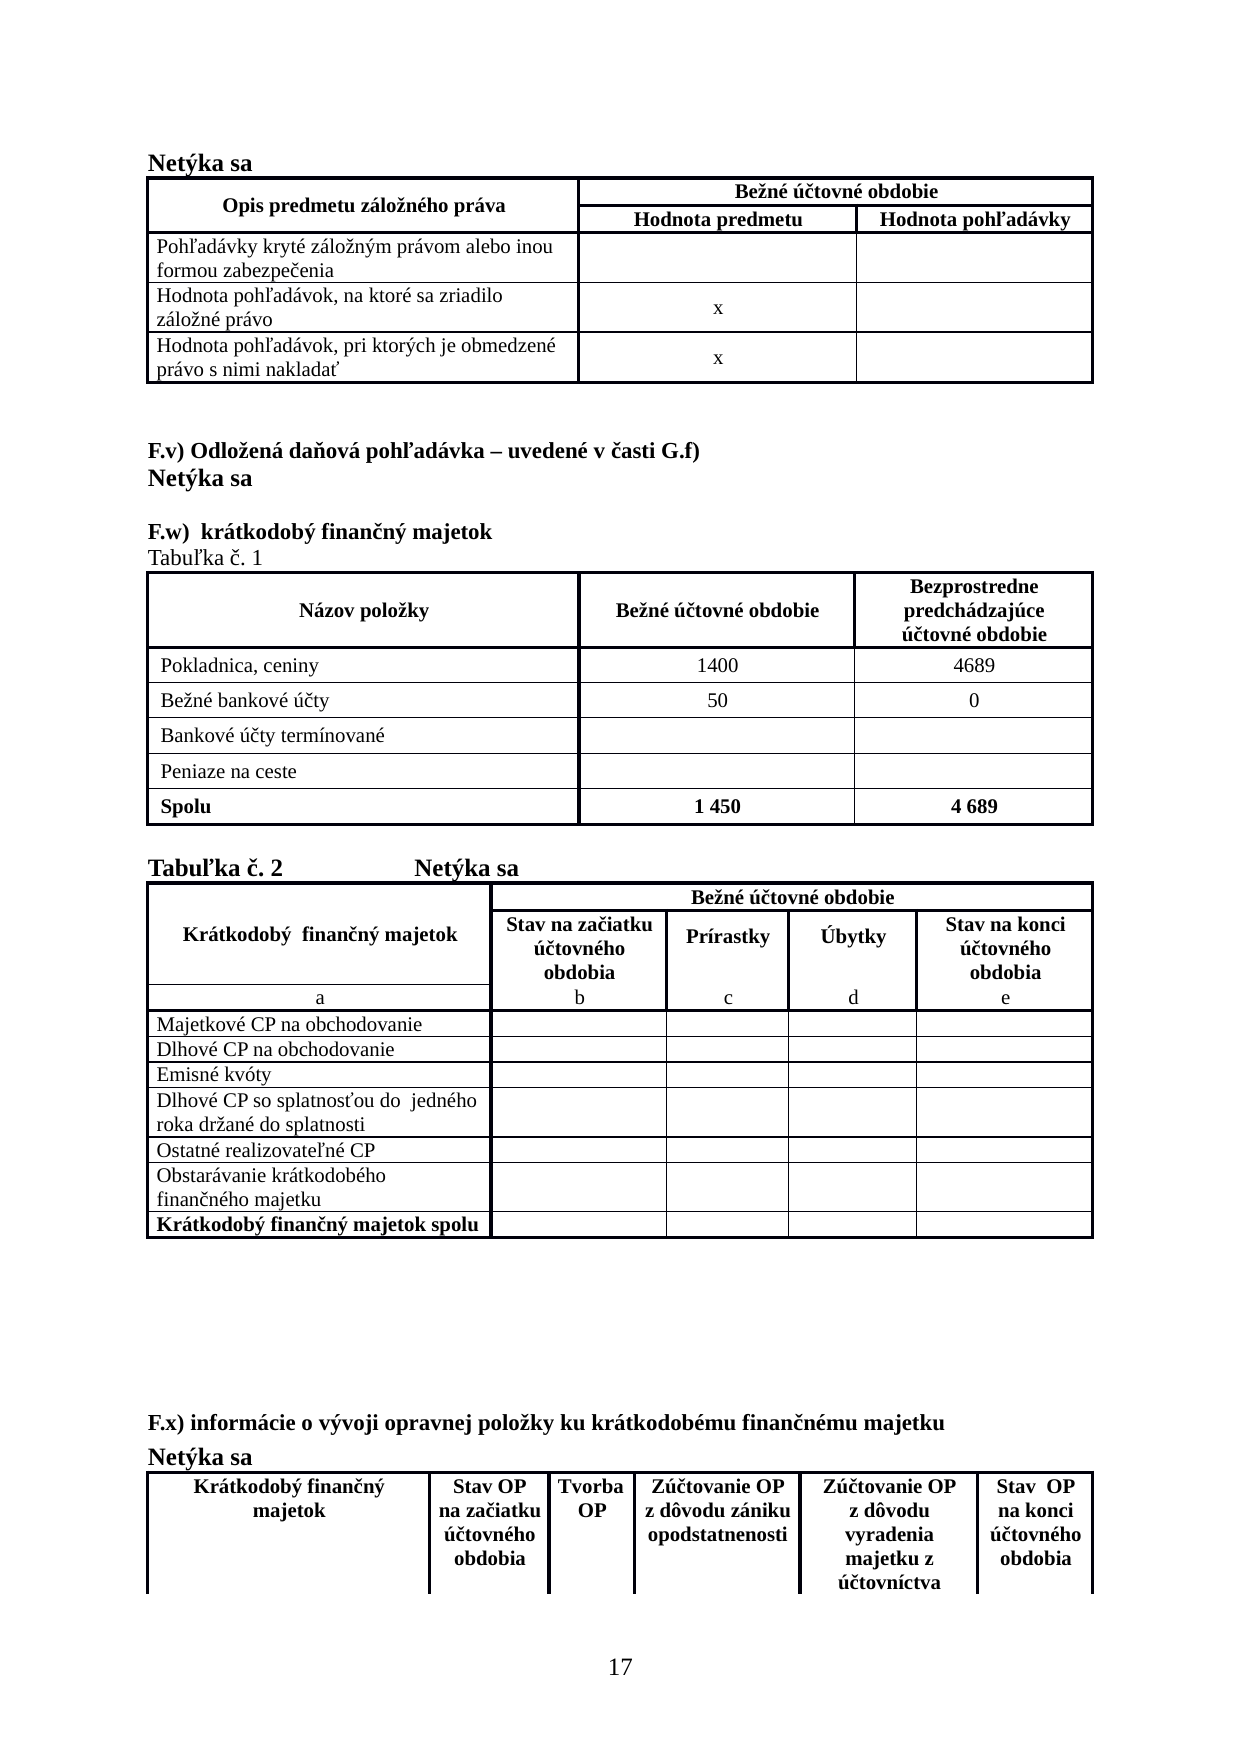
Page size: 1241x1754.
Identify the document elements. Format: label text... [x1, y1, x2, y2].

title F.x) informácie o vývoji opravnej položky ku krátkodobému finančnému majetku [148, 1409, 1093, 1436]
table_cell Prírastky [668, 912, 787, 984]
table_header Stav OP na konci účtovného obdobia [979, 1474, 1091, 1594]
table_cell [857, 333, 1091, 381]
table_cell [581, 718, 854, 752]
table_cell [917, 1212, 1091, 1236]
table_cell [493, 1212, 666, 1236]
table_cell [789, 1212, 916, 1236]
table_cell [667, 1138, 788, 1162]
table_cell Pokladnica, ceniny [149, 649, 577, 682]
table_cell [917, 1088, 1091, 1136]
table_cell [493, 1037, 666, 1061]
table_cell [855, 754, 1091, 788]
table_cell 4 689 [855, 789, 1091, 823]
table_cell [917, 1163, 1091, 1211]
table_cell [917, 1063, 1091, 1086]
table_cell [667, 1088, 788, 1136]
table_cell Peniaze na ceste [149, 754, 577, 788]
table_cell Bankové účty termínované [149, 718, 577, 752]
table_cell [789, 1012, 916, 1036]
table_cell Hodnota pohľadávok, na ktoré sa zriadilo záložné právo [149, 283, 577, 331]
table_cell b [493, 984, 665, 1009]
table_cell 0 [855, 683, 1091, 717]
table_header Bežné účtovné obdobie [581, 574, 853, 646]
table_cell c [668, 984, 787, 1009]
table_header Tvorba OP [551, 1474, 633, 1594]
table_cell [667, 1012, 788, 1036]
table_cell Hodnota predmetu [580, 207, 855, 231]
text Netýka sa [148, 148, 1093, 176]
table_header Zúčtovanie OP z dôvodu zániku opodstatnenosti [636, 1474, 798, 1594]
table_cell Majetkové CP na obchodovanie [149, 1012, 489, 1036]
table_cell [789, 1138, 916, 1162]
table_cell Dlhové CP na obchodovanie [149, 1037, 489, 1061]
table_cell Krátkodobý finančný majetok spolu [149, 1212, 489, 1236]
table_cell Emisné kvóty [149, 1063, 489, 1086]
table_cell x [580, 283, 856, 331]
table_cell [667, 1063, 788, 1086]
table_header Názov položky [149, 574, 577, 646]
table_cell 4689 [855, 649, 1091, 682]
text F.v) Odložená daňová pohľadávka – uvedené v časti G.f) [148, 437, 1093, 463]
table_cell [580, 234, 856, 282]
table_cell Dlhové CP so splatnosťou do jedného roka držané do splatnosti [149, 1088, 489, 1136]
table_cell Stav na začiatku účtovného obdobia [493, 912, 665, 984]
table_cell [581, 754, 854, 788]
table_cell 1400 [581, 649, 854, 682]
table_cell 50 [581, 683, 854, 717]
table_header Krátkodobý finančný majetok [149, 885, 489, 984]
table_cell [917, 1037, 1091, 1061]
table_cell Úbytky [790, 912, 915, 984]
table_header Bezprostredne predchádzajúce účtovné obdobie [856, 574, 1091, 646]
text Netýka sa [148, 463, 1093, 492]
table_header Zúčtovanie OP z dôvodu vyradenia majetku z účtovníctva [802, 1474, 976, 1594]
table_cell [789, 1037, 916, 1061]
table_cell Stav na konci účtovného obdobia [918, 912, 1091, 984]
table_header Krátkodobý finančný majetok [149, 1474, 428, 1594]
table_cell 1 450 [581, 789, 854, 823]
table_cell [855, 718, 1091, 752]
table_cell [667, 1163, 788, 1211]
table_cell Pohľadávky kryté záložným právom alebo inou formou zabezpečenia [149, 234, 577, 282]
table_cell [667, 1212, 788, 1236]
table_cell Obstarávanie krátkodobého finančného majetku [149, 1163, 489, 1211]
table_cell Spolu [149, 789, 577, 823]
table_cell a [149, 985, 489, 1009]
table_cell Ostatné realizovateľné CP [149, 1138, 489, 1162]
table_cell [493, 1163, 666, 1211]
table_cell [493, 1138, 666, 1162]
table_cell Hodnota pohľadávok, pri ktorých je obmedzené právo s nimi nakladať [149, 333, 577, 381]
table_cell x [580, 333, 856, 381]
text Netýka sa [148, 1442, 1093, 1471]
table_cell d [790, 984, 915, 1009]
table_cell [789, 1088, 916, 1136]
table_cell e [918, 984, 1091, 1009]
table_header Bežné účtovné obdobie [493, 885, 1091, 909]
table_cell [493, 1063, 666, 1086]
title F.w) krátkodobý finančný majetok [148, 518, 1093, 544]
title Tabuľka č. 1 [148, 544, 1093, 571]
table_cell [667, 1037, 788, 1061]
table_cell [917, 1012, 1091, 1036]
table_cell Bežné bankové účty [149, 683, 577, 717]
table_cell [857, 234, 1091, 282]
table_cell [857, 283, 1091, 331]
table_cell Hodnota pohľadávky [858, 207, 1091, 231]
text Tabuľka č. 2 Netýka sa [148, 853, 1093, 881]
table_cell [789, 1163, 916, 1211]
table_cell [917, 1138, 1091, 1162]
table_cell [493, 1012, 666, 1036]
table_cell [493, 1088, 666, 1136]
table_cell [789, 1063, 916, 1086]
table_header Opis predmetu záložného práva [149, 180, 577, 231]
table_header Bežné účtovné obdobie [580, 180, 1091, 203]
table_header Stav OP na začiatku účtovného obdobia [431, 1474, 547, 1594]
